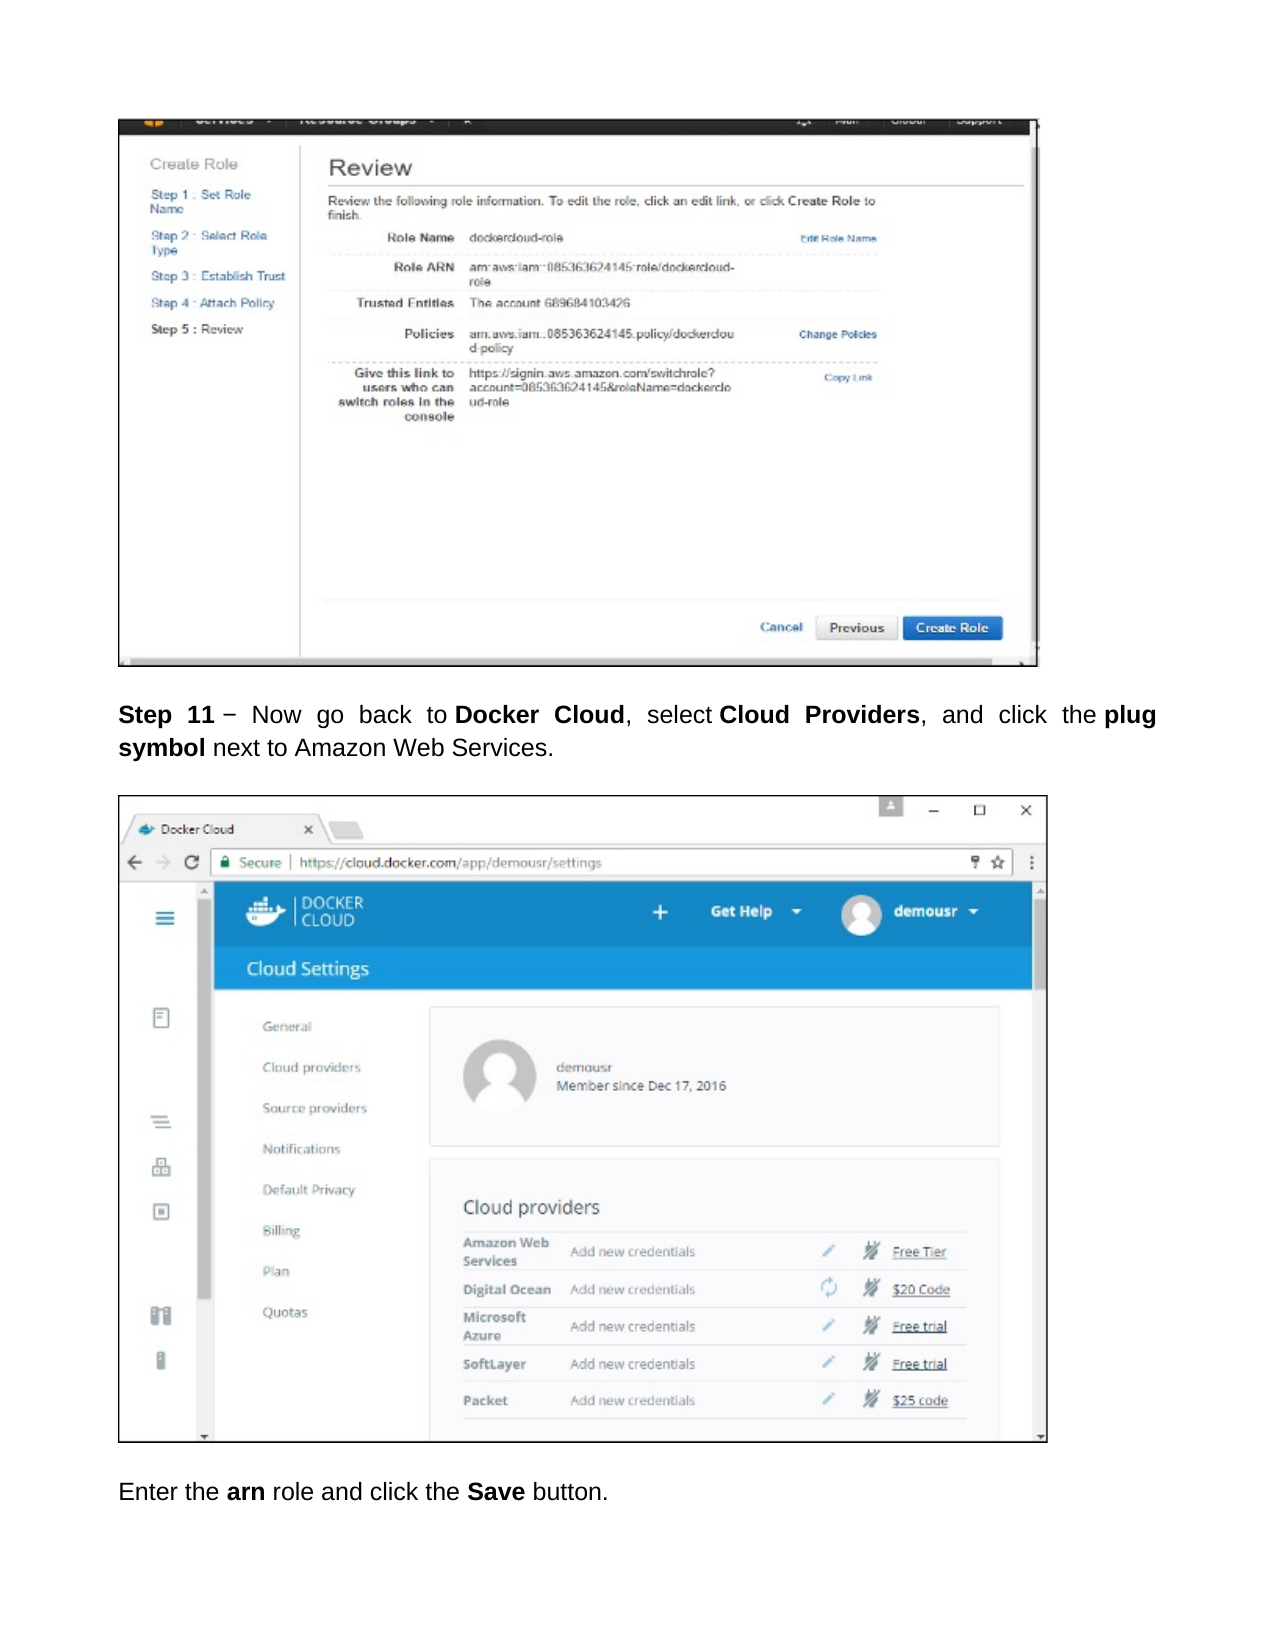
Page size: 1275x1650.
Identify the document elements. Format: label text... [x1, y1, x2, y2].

text Step 11 − Now go back to Docker Cloud, select Cloud Providers, and click the plug symbol next to Amazon Web Services. [118, 700, 1157, 762]
picture [118, 118, 1040, 667]
picture [118, 795, 1048, 1443]
text Enter the arn role and click the Save button. [118, 1476, 1157, 1505]
